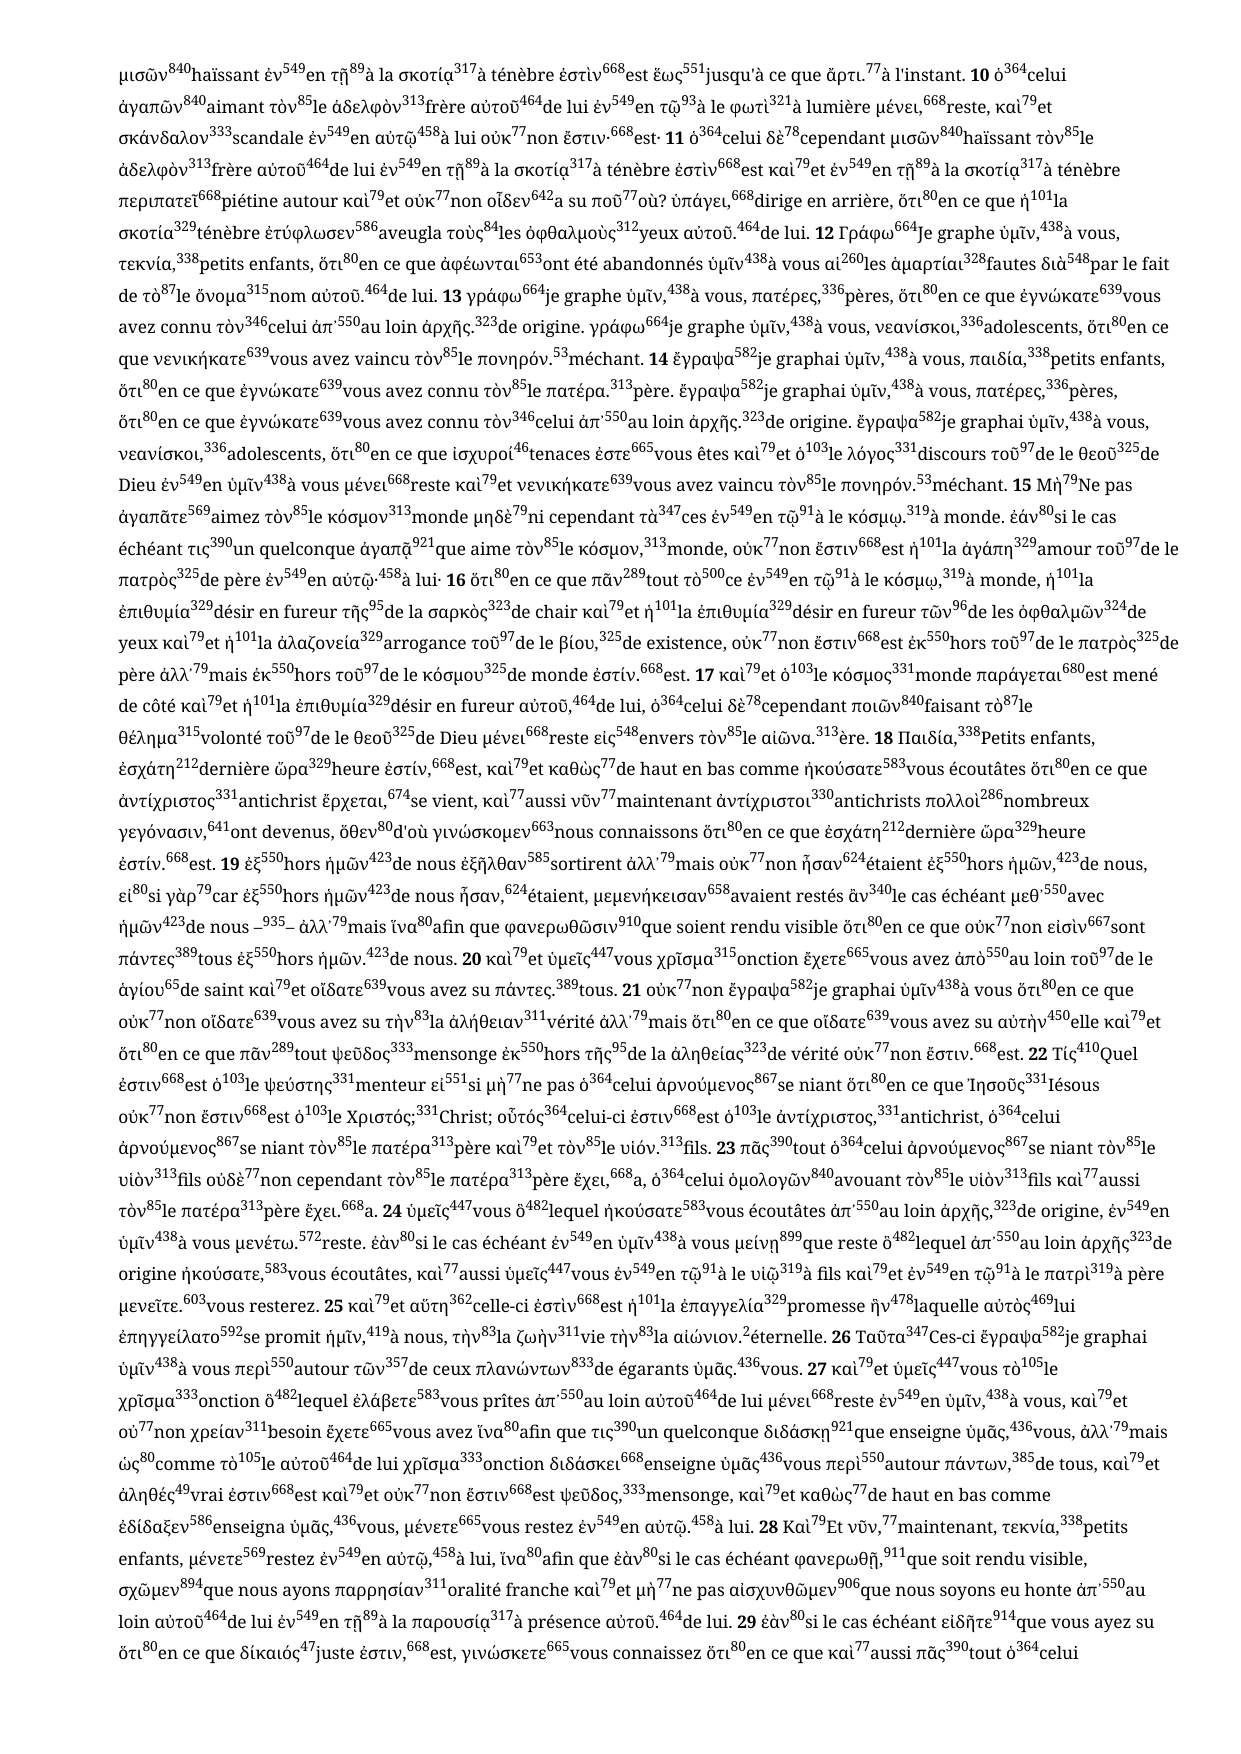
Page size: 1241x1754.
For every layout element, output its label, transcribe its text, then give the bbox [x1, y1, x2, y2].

text 1 Τεκνία338Petits enfants μου,424de moi, ταῦτα347ces-ci γράφω664je graphe ὑμῖν438à vous ἵνα80afin que μὴ77ne pas ἁμάρτητε.896que vous fautiez. καὶ79et ἐάν80si le cas échéant τις390un quelconque ἁμάρτῃ,899que faute, παράκλητον313appelé à côté ἔχομεν663nous avons πρὸς548vers τὸν85le πατέρα313père Ἰησοῦν313Iésous Χριστὸν313Christ δίκαιον·4juste· 2 καὶ79et αὐτὸς469lui ἱλασμός331propitiation ἐστιν668est περὶ550autour τῶν94de les ἁμαρτιῶν322de fautes ἡμῶν,423de nous, οὐ77non περὶ550autour τῶν94de les ἡμετέρων421de nôtres δὲ78cependant μόνον77seulement ἀλλὰ79mais καὶ77aussi περὶ550autour ὅλου281de tout entier τοῦ97de le κόσμου.325de monde. 3 Καὶ79Et ἐν549en τούτῳ354à ce-ci γινώσκομεν663nous connaissons ὅτι80en ce que ἐγνώκαμεν637nous avons connu αὐτόν,452lui, ἐὰν80si le cas échéant τὰς82les ἐντολὰς310commandements αὐτοῦ464de lui τηρῶμεν.916que nous gardions. 4 ὁ364celui λέγων840disant ὅτι80en ce que ἔγνωκα638j'ai connu αὐτὸν452lui καὶ79et τὰς82les ἐντολὰς310commandements αὐτοῦ464de lui μὴ77ne pas τηρῶν840gardant ψεύστης331menteur ἐστίν,668est, καὶ79et ἐν549en τούτῳ352à celui-ci ἡ101la ἀλήθεια329vérité οὐκ77non ἔστιν·668est· 5 ὃς498lequel δ᾽78cependant ἂν340le cas échéant τηρῇ921que garde αὐτοῦ464de lui τὸν85le λόγον,313discours, ἀληθῶς77vraiment ἐν549en τούτῳ352à celui-ci ἡ101la ἀγάπη329amour τοῦ97de le θεοῦ325de Dieu τετελείωται·654a été perfectionné· ἐν549en τούτῳ354à ce-ci γινώσκομεν663nous connaissons ὅτι80en ce que ἐν549en αὐτῷ458à lui ἐσμεν.663nous sommes. 6 ὁ364celui λέγων840disant ἐν549en αὐτῷ458à lui μένειν689rester ὀφείλει,668doit, καθὼς77de haut en bas comme ἐκεῖνος364celui-là περιεπάτησεν,586piétina autour, καὶ77aussi αὐτὸς542lui-même οὕτως77ainsi περιπατεῖν.689piétiner autour. 7 Ἀγαπητοί,75Aimés, οὐκ77non ἐντολὴν311commandement καινὴν2nouvelle γράφω664je graphe ὑμῖν438à vous ἀλλ᾽79mais ἐντολὴν311commandement παλαιὰν2vieille ἣν478laquelle εἴχετε622vous aviez ἀπ᾽550au loin ἀρχῆς·323de origine· ἡ101la ἐντολὴ329commandement ἡ101la παλαιά20vieille ἐστιν668est ὁ103le λόγος331discours ὃν480lequel ἠκούσατε.583vous écoutâtes. 8 πάλιν77de nouveau ἐντολὴν311commandement καινὴν2nouvelle γράφω664je graphe ὑμῖν438à vous ὅ500lequel ἐστιν668est ἀληθὲς49vrai ἐν549en αὐτῷ458à lui καὶ79et ἐν549en ὑμῖν,438à vous, ὅτι80en ce que ἡ101la σκοτία329ténèbre παράγεται680est mené de côté καὶ79et τὸ105le φῶς333lumière τὸ105le ἀληθινὸν24véritable ἤδη77déjà φαίνει.668apparaît en lumière. 9 Ὁ364Celui λέγων840disant ἐν549en τῷ93à le φωτὶ321à lumière εἶναι689être καὶ79et τὸν85le ἀδελφὸν313frère αὐτοῦ464de lui μισῶν840haïssant ἐν549en τῇ89à la σκοτίᾳ317à ténèbre ἐστὶν668est ἕως551jusqu'à ce que ἄρτι.77à l'instant. 10 ὁ364celui ἀγαπῶν840aimant τὸν85le ἀδελφὸν313frère αὐτοῦ464de lui ἐν549en τῷ93à le φωτὶ321à lumière μένει,668reste, καὶ79et σκάνδαλον333scandale ἐν549en αὐτῷ458à lui οὐκ77non ἔστιν·668est· 11 ὁ364celui δὲ78cependant μισῶν840haïssant τὸν85le ἀδελφὸν313frère αὐτοῦ464de lui ἐν549en τῇ89à la σκοτίᾳ317à ténèbre ἐστὶν668est καὶ79et ἐν549en τῇ89à la σκοτίᾳ317à ténèbre περιπατεῖ668piétine autour καὶ79et οὐκ77non οἶδεν642a su ποῦ77où? ὑπάγει,668dirige en arrière, ὅτι80en ce que ἡ101la σκοτία329ténèbre ἐτύφλωσεν586aveugla τοὺς84les ὀφθαλμοὺς312yeux αὐτοῦ.464de lui. 12 Γράφω664Je graphe ὑμῖν,438à vous, τεκνία,338petits enfants, ὅτι80en ce que ἀφέωνται653ont été abandonnés ὑμῖν438à vous αἱ260les ἁμαρτίαι328fautes διὰ548par le fait de τὸ87le ὄνομα315nom αὐτοῦ.464de lui. 13 γράφω664je graphe ὑμῖν,438à vous, πατέρες,336pères, ὅτι80en ce que ἐγνώκατε639vous avez connu τὸν346celui ἀπ᾽550au loin ἀρχῆς.323de origine. γράφω664je graphe ὑμῖν,438à vous, νεανίσκοι,336adolescents, ὅτι80en ce que νενικήκατε639vous avez vaincu τὸν85le πονηρόν.53méchant. 14 ἔγραψα582je graphai ὑμῖν,438à vous, παιδία,338petits enfants, ὅτι80en ce que ἐγνώκατε639vous avez connu τὸν85le πατέρα.313père. ἔγραψα582je graphai ὑμῖν,438à vous, πατέρες,336pères, ὅτι80en ce que ἐγνώκατε639vous avez connu τὸν346celui ἀπ᾽550au loin ἀρχῆς.323de origine. ἔγραψα582je graphai ὑμῖν,438à vous, νεανίσκοι,336adolescents, ὅτι80en ce que ἰσχυροί46tenaces ἐστε665vous êtes καὶ79et ὁ103le λόγος331discours τοῦ97de le θεοῦ325de Dieu ἐν549en ὑμῖν438à vous μένει668reste καὶ79et νενικήκατε639vous avez vaincu τὸν85le πονηρόν.53méchant. 15 Μὴ79Ne pas ἀγαπᾶτε569aimez τὸν85le κόσμον313monde μηδὲ79ni cependant τὰ347ces ἐν549en τῷ91à le κόσμῳ.319à monde. ἐάν80si le cas échéant τις390un quelconque ἀγαπᾷ921que aime τὸν85le κόσμον,313monde, οὐκ77non ἔστιν668est ἡ101la ἀγάπη329amour τοῦ97de le πατρὸς325de père ἐν549en αὐτῷ·458à lui· 16 ὅτι80en ce que πᾶν289tout τὸ500ce ἐν549en τῷ91à le κόσμῳ,319à monde, ἡ101la ἐπιθυμία329désir en fureur τῆς95de la σαρκὸς323de chair καὶ79et ἡ101la ἐπιθυμία329désir en fureur τῶν96de les ὀφθαλμῶν324de yeux καὶ79et ἡ101la ἀλαζονεία329arrogance τοῦ97de le βίου,325de existence, οὐκ77non ἔστιν668est ἐκ550hors τοῦ97de le πατρὸς325de père ἀλλ᾽79mais ἐκ550hors τοῦ97de le κόσμου325de monde ἐστίν.668est. 17 καὶ79et ὁ103le κόσμος331monde παράγεται680est mené de côté καὶ79et ἡ101la ἐπιθυμία329désir en fureur αὐτοῦ,464de lui, ὁ364celui δὲ78cependant ποιῶν840faisant τὸ87le θέλημα315volonté τοῦ97de le θεοῦ325de Dieu μένει668reste εἰς548envers τὸν85le αἰῶνα.313ère. 18 Παιδία,338Petits enfants, ἐσχάτη212dernière ὥρα329heure ἐστίν,668est, καὶ79et καθὼς77de haut en bas comme ἠκούσατε583vous écoutâtes ὅτι80en ce que ἀντίχριστος331antichrist ἔρχεται,674se vient, καὶ77aussi νῦν77maintenant ἀντίχριστοι330antichrists πολλοὶ286nombreux γεγόνασιν,641ont devenus, ὅθεν80d'où γινώσκομεν663nous connaissons ὅτι80en ce que ἐσχάτη212dernière ὥρα329heure ἐστίν.668est. 19 ἐξ550hors ἡμῶν423de nous ἐξῆλθαν585sortirent ἀλλ᾽79mais οὐκ77non ἦσαν624étaient ἐξ550hors ἡμῶν,423de nous, εἰ80si γὰρ79car ἐξ550hors ἡμῶν423de nous ἦσαν,624étaient, μεμενήκεισαν658avaient restés ἂν340le cas échéant μεθ᾽550avec ἡμῶν423de nous –935– ἀλλ᾽79mais ἵνα80afin que φανερωθῶσιν910que soient rendu visible ὅτι80en ce que οὐκ77non εἰσὶν667sont πάντες389tous ἐξ550hors ἡμῶν.423de nous. 20 καὶ79et ὑμεῖς447vous χρῖσμα315onction ἔχετε665vous avez ἀπὸ550au loin τοῦ97de le ἁγίου65de saint καὶ79et οἴδατε639vous avez su πάντες.389tous. 21 οὐκ77non ἔγραψα582je graphai ὑμῖν438à vous ὅτι80en ce que οὐκ77non οἴδατε639vous avez su τὴν83la ἀλήθειαν311vérité ἀλλ᾽79mais ὅτι80en ce que οἴδατε639vous avez su αὐτὴν450elle καὶ79et ὅτι80en ce que πᾶν289tout ψεῦδος333mensonge ἐκ550hors τῆς95de la ἀληθείας323de vérité οὐκ77non ἔστιν.668est. 22 Τίς410Quel ἐστιν668est ὁ103le ψεύστης331menteur εἰ551si μὴ77ne pas ὁ364celui ἀρνούμενος867se niant ὅτι80en ce que Ἰησοῦς331Iésous οὐκ77non ἔστιν668est ὁ103le Χριστός;331Christ; οὗτός364celui-ci ἐστιν668est ὁ103le ἀντίχριστος,331antichrist, ὁ364celui ἀρνούμενος867se niant τὸν85le πατέρα313père καὶ79et τὸν85le υἱόν.313fils. 23 πᾶς390tout ὁ364celui ἀρνούμενος867se niant τὸν85le υἱὸν313fils οὐδὲ77non cependant τὸν85le πατέρα313père ἔχει,668a, ὁ364celui ὁμολογῶν840avouant τὸν85le υἱὸν313fils καὶ77aussi τὸν85le πατέρα313père ἔχει.668a. 24 ὑμεῖς447vous ὃ482lequel ἠκούσατε583vous écoutâtes ἀπ᾽550au loin ἀρχῆς,323de origine, ἐν549en ὑμῖν438à vous μενέτω.572reste. ἐὰν80si le cas échéant ἐν549en ὑμῖν438à vous μείνῃ899que reste ὃ482lequel ἀπ᾽550au loin ἀρχῆς323de origine ἠκούσατε,583vous écoutâtes, καὶ77aussi ὑμεῖς447vous ἐν549en τῷ91à le υἱῷ319à fils καὶ79et ἐν549en τῷ91à le πατρὶ319à père μενεῖτε.603vous resterez. 25 καὶ79et αὕτη362celle-ci ἐστὶν668est ἡ101la ἐπαγγελία329promesse ἣν478laquelle αὐτὸς469lui ἐπηγγείλατο592se promit ἡμῖν,419à nous, τὴν83la ζωὴν311vie τὴν83la αἰώνιον.2éternelle. 26 Ταῦτα347Ces-ci ἔγραψα582je graphai ὑμῖν438à vous περὶ550autour τῶν357de ceux πλανώντων833de égarants ὑμᾶς.436vous. 27 καὶ79et ὑμεῖς447vous τὸ105le χρῖσμα333onction ὃ482lequel ἐλάβετε583vous prîtes ἀπ᾽550au loin αὐτοῦ464de lui μένει668reste ἐν549en ὑμῖν,438à vous, καὶ79et οὐ77non χρείαν311besoin ἔχετε665vous avez ἵνα80afin que τις390un quelconque διδάσκῃ921que enseigne ὑμᾶς,436vous, ἀλλ᾽79mais ὡς80comme τὸ105le αὐτοῦ464de lui χρῖσμα333onction διδάσκει668enseigne ὑμᾶς436vous περὶ550autour πάντων,385de tous, καὶ79et ἀληθές49vrai ἐστιν668est καὶ79et οὐκ77non ἔστιν668est ψεῦδος,333mensonge, καὶ79et καθὼς77de haut en bas comme ἐδίδαξεν586enseigna ὑμᾶς,436vous, μένετε665vous restez ἐν549en αὐτῷ.458à lui. 28 Καὶ79Et νῦν,77maintenant, τεκνία,338petits enfants, μένετε569restez ἐν549en αὐτῷ,458à lui, ἵνα80afin que ἐὰν80si le cas échéant φανερωθῇ,911que soit rendu visible, σχῶμεν894que nous ayons παρρησίαν311oralité franche καὶ79et μὴ77ne pas αἰσχυνθῶμεν906que nous soyons eu honte ἀπ᾽550au loin αὐτοῦ464de lui ἐν549en τῇ89à la παρουσίᾳ317à présence αὐτοῦ.464de lui. 29 ἐὰν80si le cas échéant εἰδῆτε914que vous ayez su ὅτι80en ce que δίκαιός47juste ἐστιν,668est, γινώσκετε665vous connaissez ὅτι80en ce que καὶ77aussi πᾶς390tout ὁ364celui ποιῶν840faisant τὴν83la δικαιοσύνην311justice ἐξ550hors αὐτοῦ464de lui γεγέννηται.654a été engendré. [118, 59, 1181, 1665]
